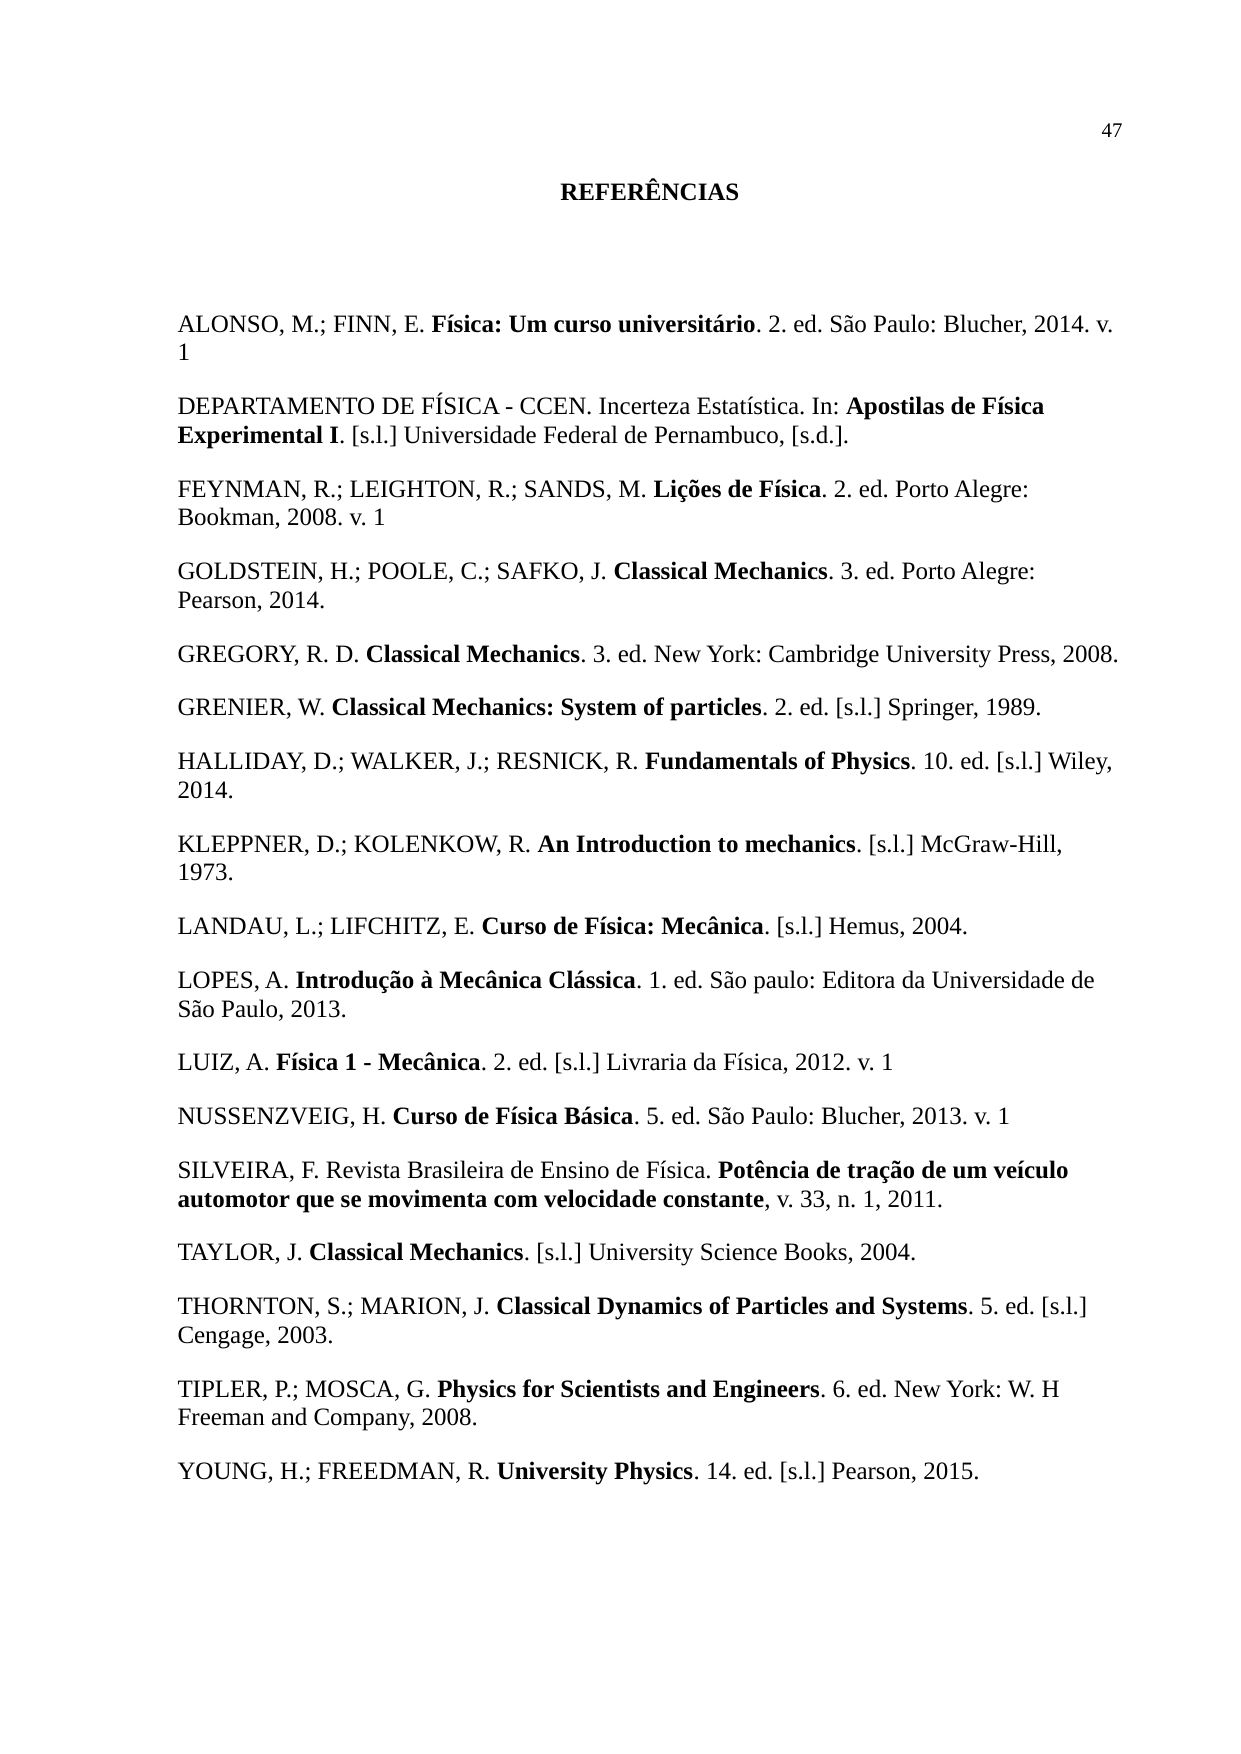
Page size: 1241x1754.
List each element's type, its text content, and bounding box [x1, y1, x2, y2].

text NUSSENZVEIG, H. Curso de Física Básica. 5. ed. São Paulo: Blucher, 2013. v. 1 [177, 1101, 1122, 1130]
subtitle Referências [177, 177, 1122, 206]
text GOLDSTEIN, H.; POOLE, C.; SAFKO, J. Classical Mechanics. 3. ed. Porto Alegre: Pearson, 2014. [177, 556, 1122, 614]
text YOUNG, H.; FREEDMAN, R. University Physics. 14. ed. [s.l.] Pearson, 2015. [177, 1456, 1122, 1485]
text SILVEIRA, F. Revista Brasileira de Ensino de Física. Potência de tração de um veículo automotor que se movimenta com velocidade constante, v. 33, n. 1, 2011. [177, 1155, 1122, 1212]
text KLEPPNER, D.; KOLENKOW, R. An Introduction to mechanics. [s.l.] McGraw-Hill, 1973. [177, 829, 1122, 886]
text LOPES, A. Introdução à Mecânica Clássica. 1. ed. São paulo: Editora da Universidade de São Paulo, 2013. [177, 965, 1122, 1022]
text ALONSO, M.; FINN, E. Física: Um curso universitário. 2. ed. São Paulo: Blucher, 2014. v. 1 [177, 309, 1122, 366]
text TAYLOR, J. Classical Mechanics. [s.l.] University Science Books, 2004. [177, 1237, 1122, 1266]
text LUIZ, A. Física 1 - Mecânica. 2. ed. [s.l.] Livraria da Física, 2012. v. 1 [177, 1047, 1122, 1076]
text GREGORY, R. D. Classical Mechanics. 3. ed. New York: Cambridge University Press, 2008. [177, 639, 1122, 667]
text THORNTON, S.; MARION, J. Classical Dynamics of Particles and Systems. 5. ed. [s.l.] Cengage, 2003. [177, 1291, 1122, 1349]
text TIPLER, P.; MOSCA, G. Physics for Scientists and Engineers. 6. ed. New York: W. H Freeman and Company, 2008. [177, 1374, 1122, 1431]
text DEPARTAMENTO DE FÍSICA - CCEN. Incerteza Estatística. In: Apostilas de Física Experimental I. [s.l.] Universidade Federal de Pernambuco, [s.d.]. [177, 391, 1122, 449]
text FEYNMAN, R.; LEIGHTON, R.; SANDS, M. Lições de Física. 2. ed. Porto Alegre: Bookman, 2008. v. 1 [177, 474, 1122, 531]
text HALLIDAY, D.; WALKER, J.; RESNICK, R. Fundamentals of Physics. 10. ed. [s.l.] Wiley, 2014. [177, 746, 1122, 804]
text GRENIER, W. Classical Mechanics: System of particles. 2. ed. [s.l.] Springer, 1989. [177, 692, 1122, 721]
text LANDAU, L.; LIFCHITZ, E. Curso de Física: Mecânica. [s.l.] Hemus, 2004. [177, 911, 1122, 940]
